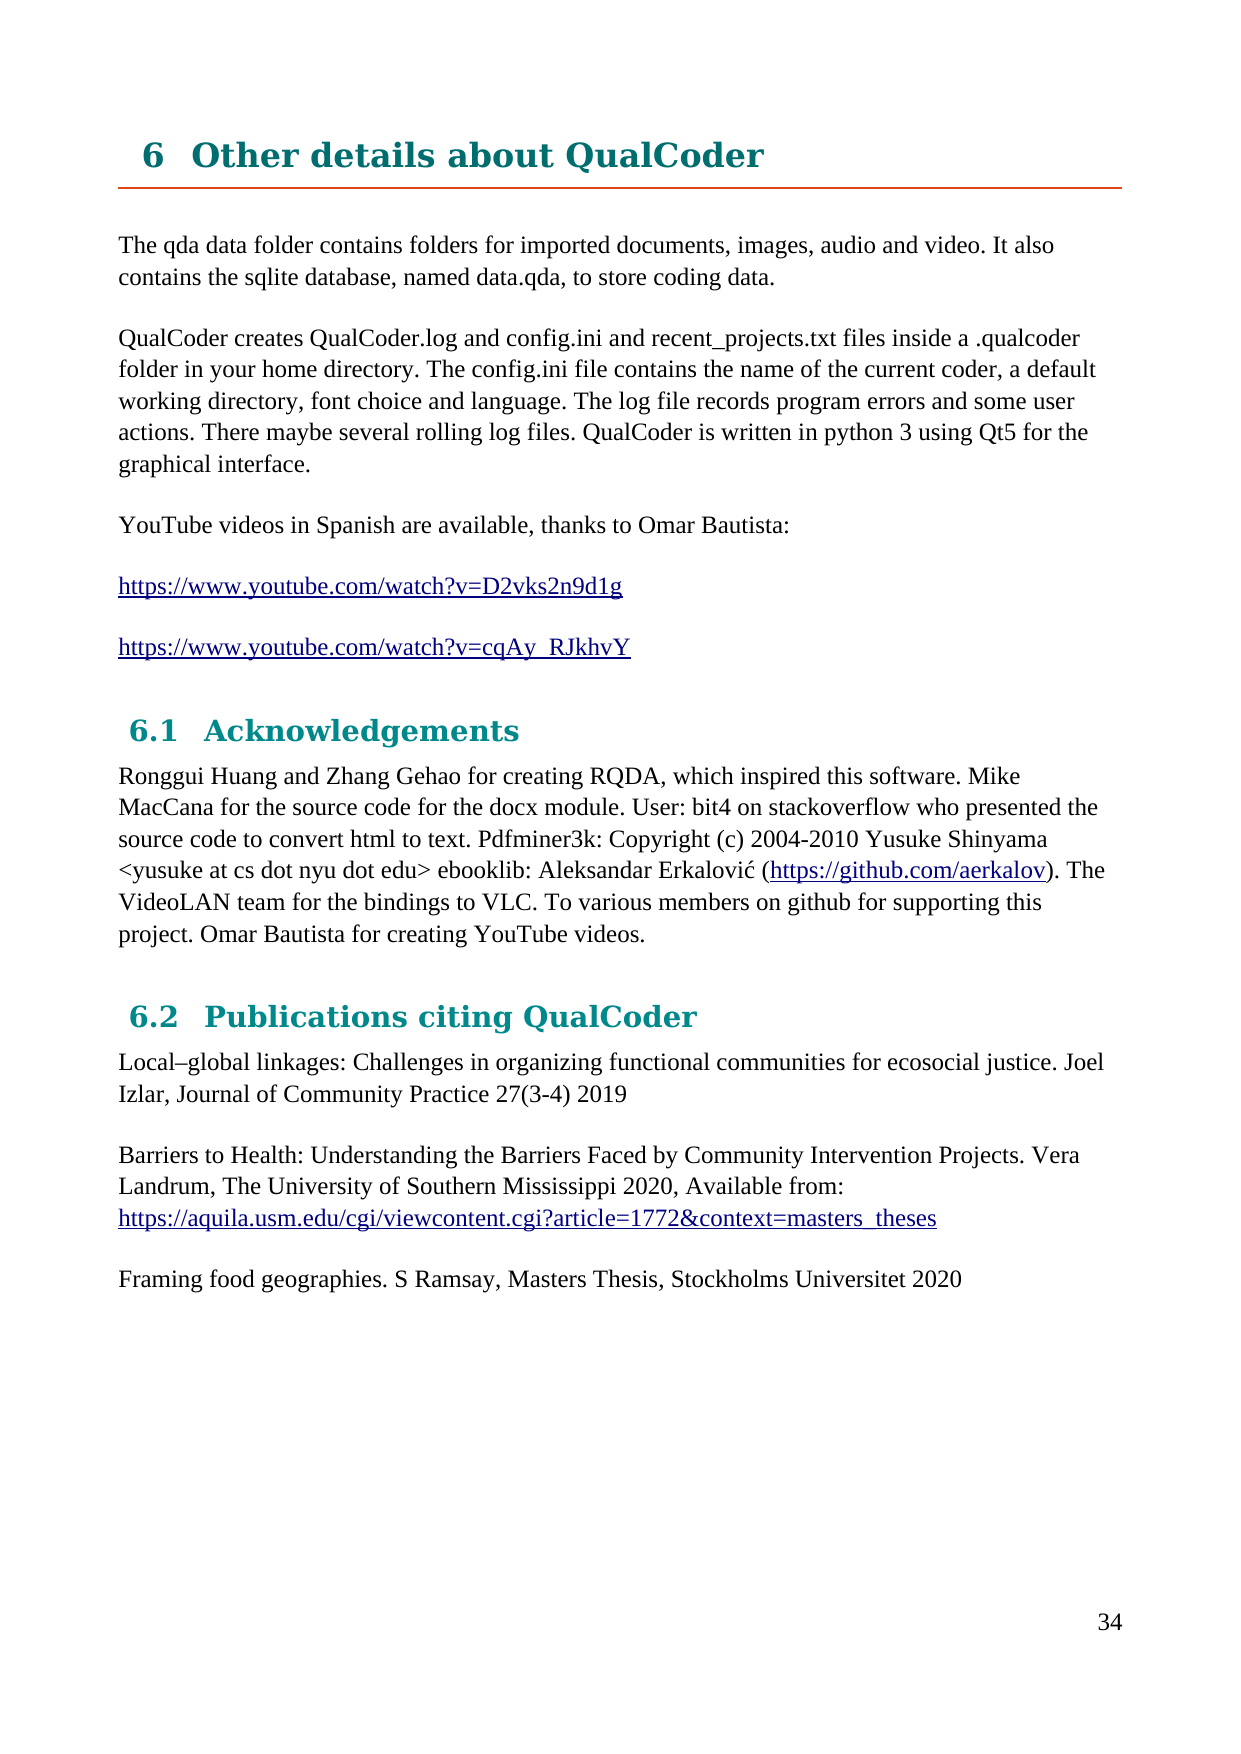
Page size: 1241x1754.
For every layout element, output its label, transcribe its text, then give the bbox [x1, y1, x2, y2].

text Barriers to Health: Understanding the Barriers Faced by Community Intervention Projects. Vera Landrum, The University of Southern Mississippi 2020, Available from: https://aquila.usm.edu/cgi/viewcontent.cgi?article=1772&context=masters_theses [118, 1140, 1122, 1232]
text Framing food geographies. S Ramsay, Masters Thesis, Stockholms Universitet 2020 [118, 1264, 1122, 1293]
text Ronggui Huang and Zhang Gehao for creating RQDA, which inspired this software. Mike MacCana for the source code for the docx module. User: bit4 on stackoverflow who presented the source code to convert html to text. Pdfminer3k: Copyright (c) 2004-2010 Yusuke Shinyama <yusuke at cs dot nyu dot edu> ebooklib: Aleksandar Erkalović (https://github.com/aerkalov). The VideoLAN team for the bindings to VLC. To various members on github for supporting this project. Omar Bautista for creating YouTube videos. [118, 761, 1122, 947]
subtitle Acknowledgements [118, 714, 1122, 748]
text The qda data folder contains folders for imported documents, images, audio and video. It also contains the sqlite database, named data.qda, to store coding data. [118, 230, 1122, 291]
text QualCoder creates QualCoder.log and config.ini and recent_projects.txt files inside a .qualcoder folder in your home directory. The config.ini file contains the name of the current coder, a default working directory, font choice and language. The log file records program errors and some user actions. There maybe several rolling log files. QualCoder is written in python 3 using Qt5 for the graphical interface. [118, 323, 1122, 478]
subtitle Publications citing QualCoder [118, 1001, 1122, 1035]
text Local–global linkages: Challenges in organizing functional communities for ecosocial justice. Joel Izlar, Journal of Community Practice 27(3-4) 2019 [118, 1047, 1122, 1108]
text YouTube videos in Spanish are available, thanks to Omar Bautista: [118, 510, 1122, 539]
subtitle Other details about QualCoder [118, 124, 1122, 187]
text https://www.youtube.com/watch?v=cqAy_RJkhvY [118, 632, 1122, 661]
text https://www.youtube.com/watch?v=D2vks2n9d1g [118, 571, 1122, 600]
